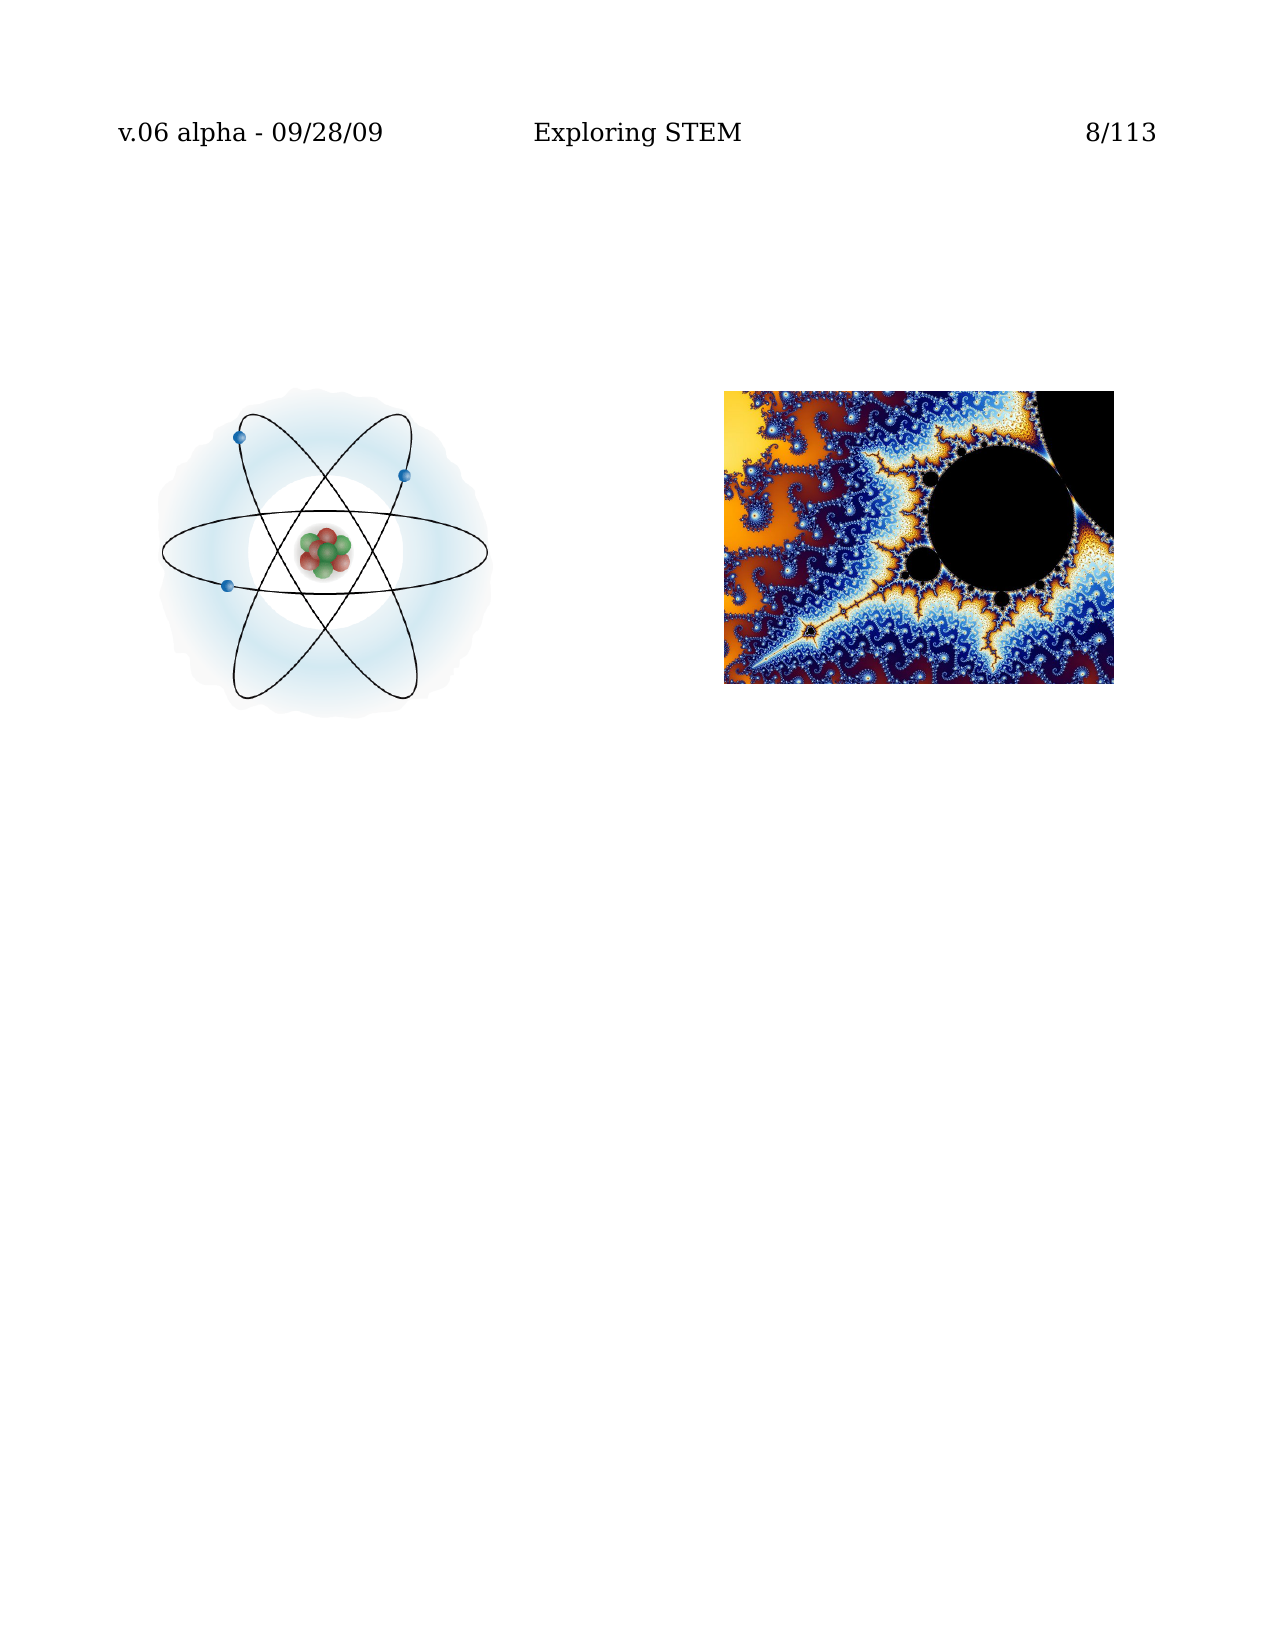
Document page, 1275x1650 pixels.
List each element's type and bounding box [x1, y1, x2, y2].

picture [724, 391, 1114, 684]
picture [155, 383, 494, 721]
